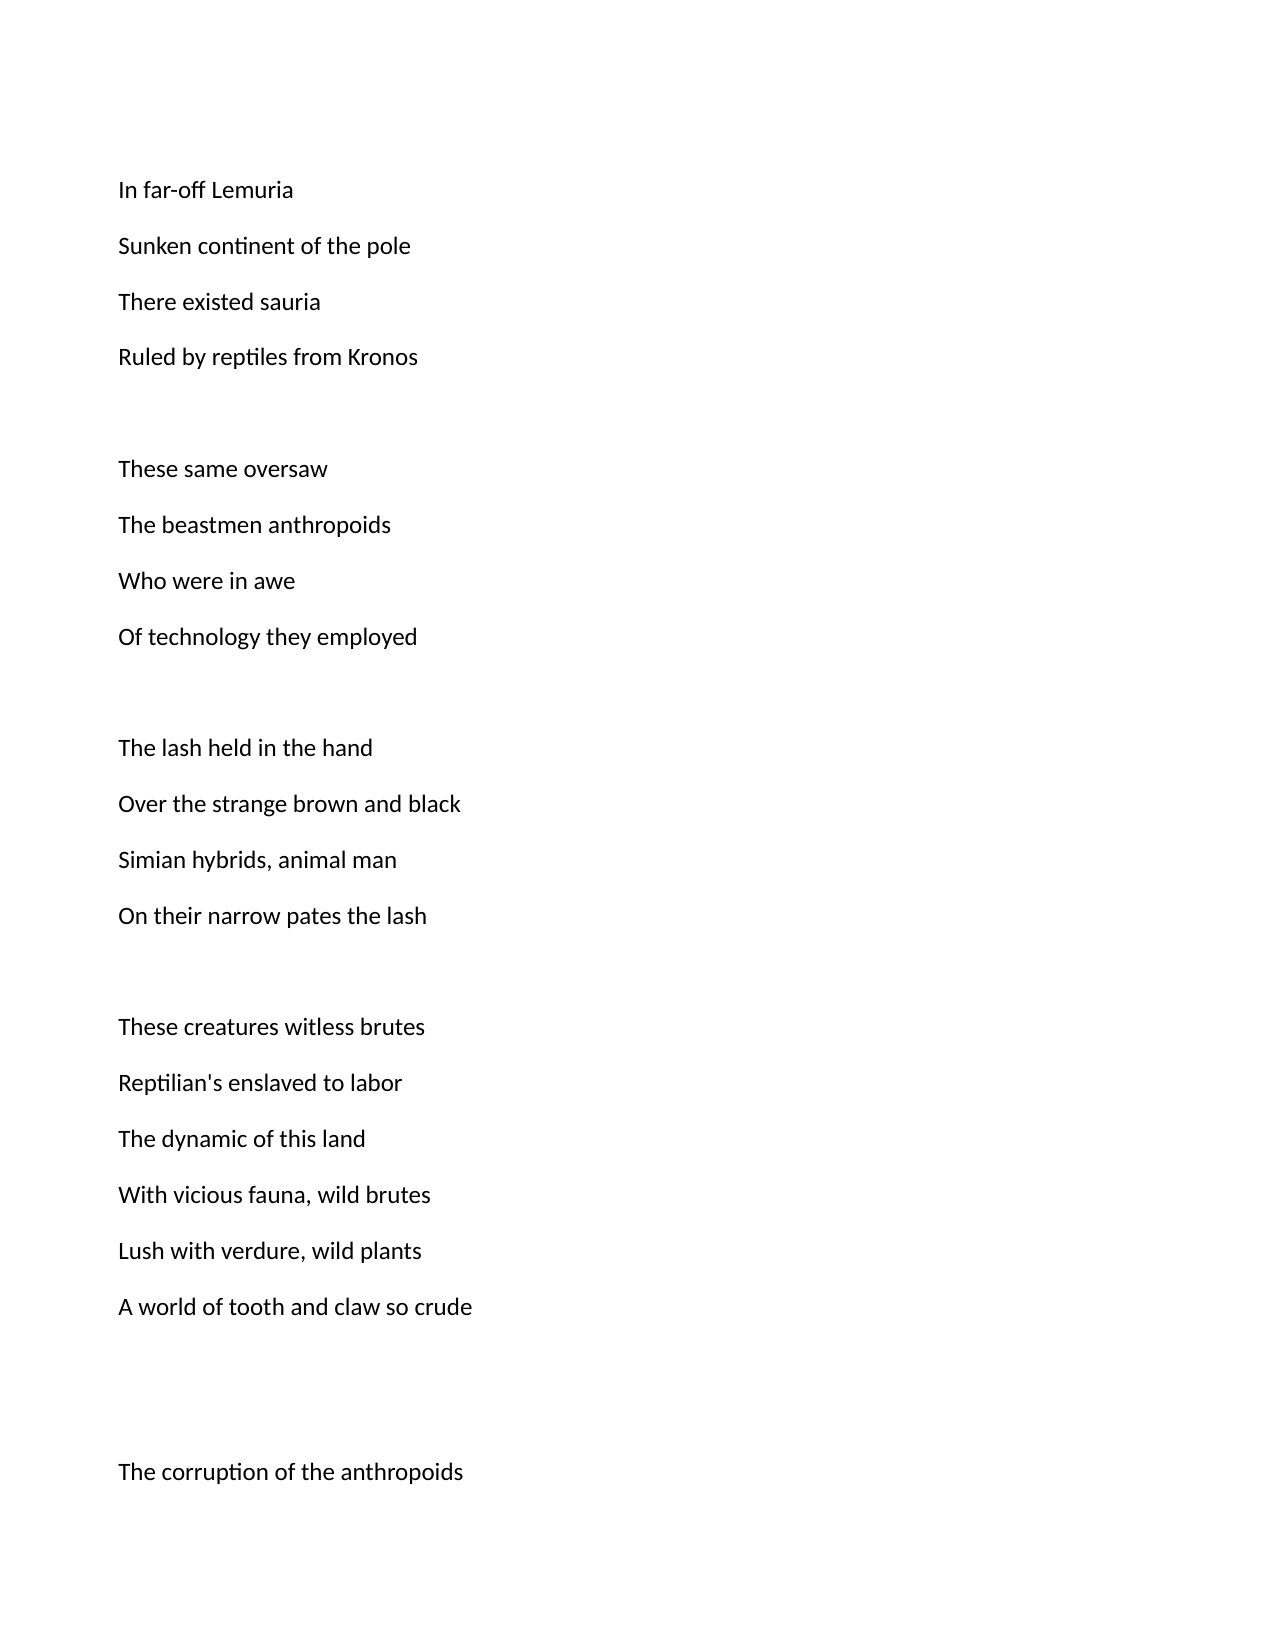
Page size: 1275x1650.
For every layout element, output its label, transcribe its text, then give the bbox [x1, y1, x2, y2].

text The lash held in the hand [118, 732, 1157, 763]
text In far-off Lemuria [118, 174, 1157, 204]
text On their narrow pates the lash [118, 900, 1157, 930]
text These creatures witless brutes [118, 1011, 1157, 1042]
text Who were in awe [118, 565, 1157, 595]
text The beastmen anthropoids [118, 509, 1157, 539]
text Ruled by reptiles from Kronos [118, 341, 1157, 372]
text The corruption of the anthropoids [118, 1456, 1157, 1487]
text Lush with verdure, wild plants [118, 1235, 1157, 1265]
text Simian hybrids, animal man [118, 844, 1157, 874]
text Over the strange brown and black [118, 788, 1157, 819]
text Of technology they employed [118, 621, 1157, 651]
text A world of tooth and claw so crude [118, 1291, 1157, 1321]
text Sunken continent of the pole [118, 230, 1157, 260]
text Reptilian's enslaved to labor [118, 1067, 1157, 1098]
text These same oversaw [118, 453, 1157, 484]
text With vicious fauna, wild brutes [118, 1179, 1157, 1209]
text There existed sauria [118, 286, 1157, 316]
text The dynamic of this land [118, 1123, 1157, 1154]
